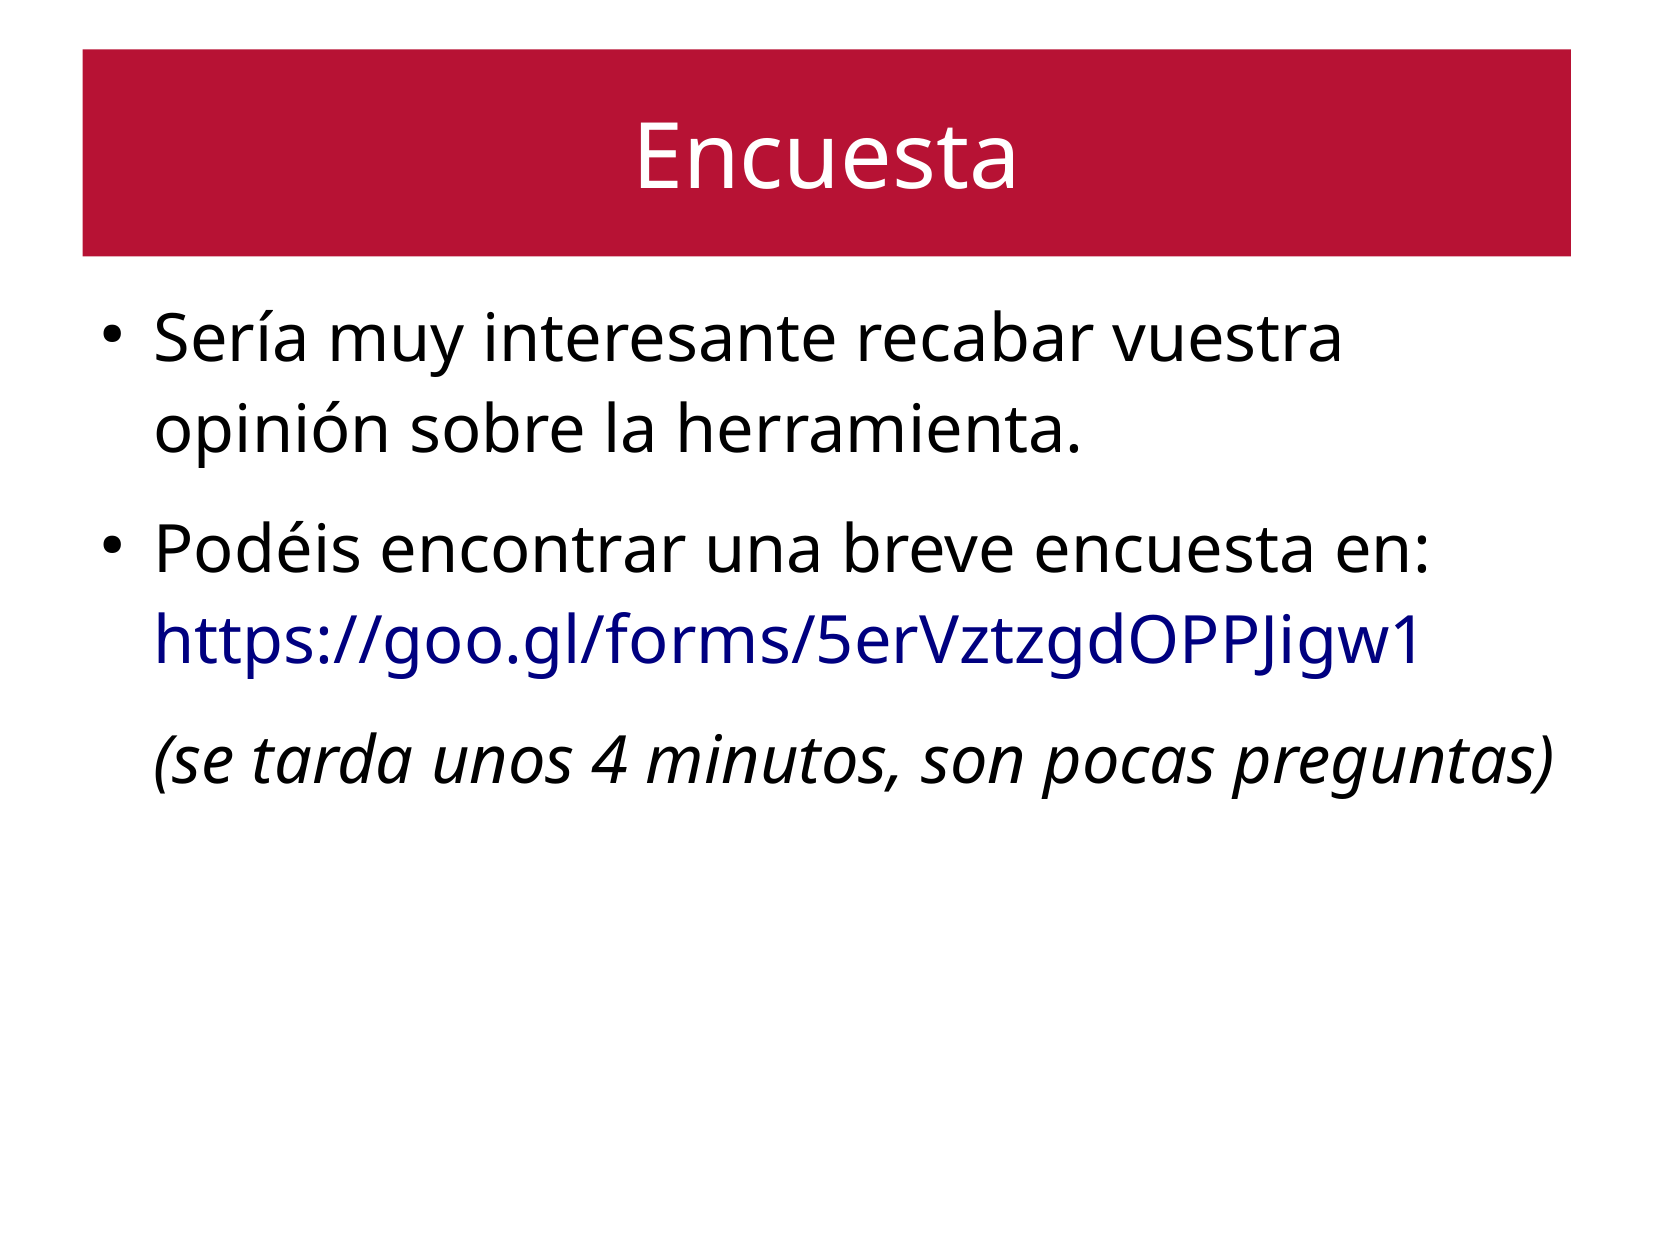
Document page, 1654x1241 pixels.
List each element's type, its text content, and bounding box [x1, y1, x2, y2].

title Encuesta [82, 49, 1571, 257]
list Sería muy interesante recabar vuestra opinión sobre la herramienta. Podéis encontrar una breve encuesta en: https://goo.gl/forms/5erVztzgdOPPJigw1 (se tarda unos 4 minutos, son pocas preguntas) [82, 290, 1571, 1010]
